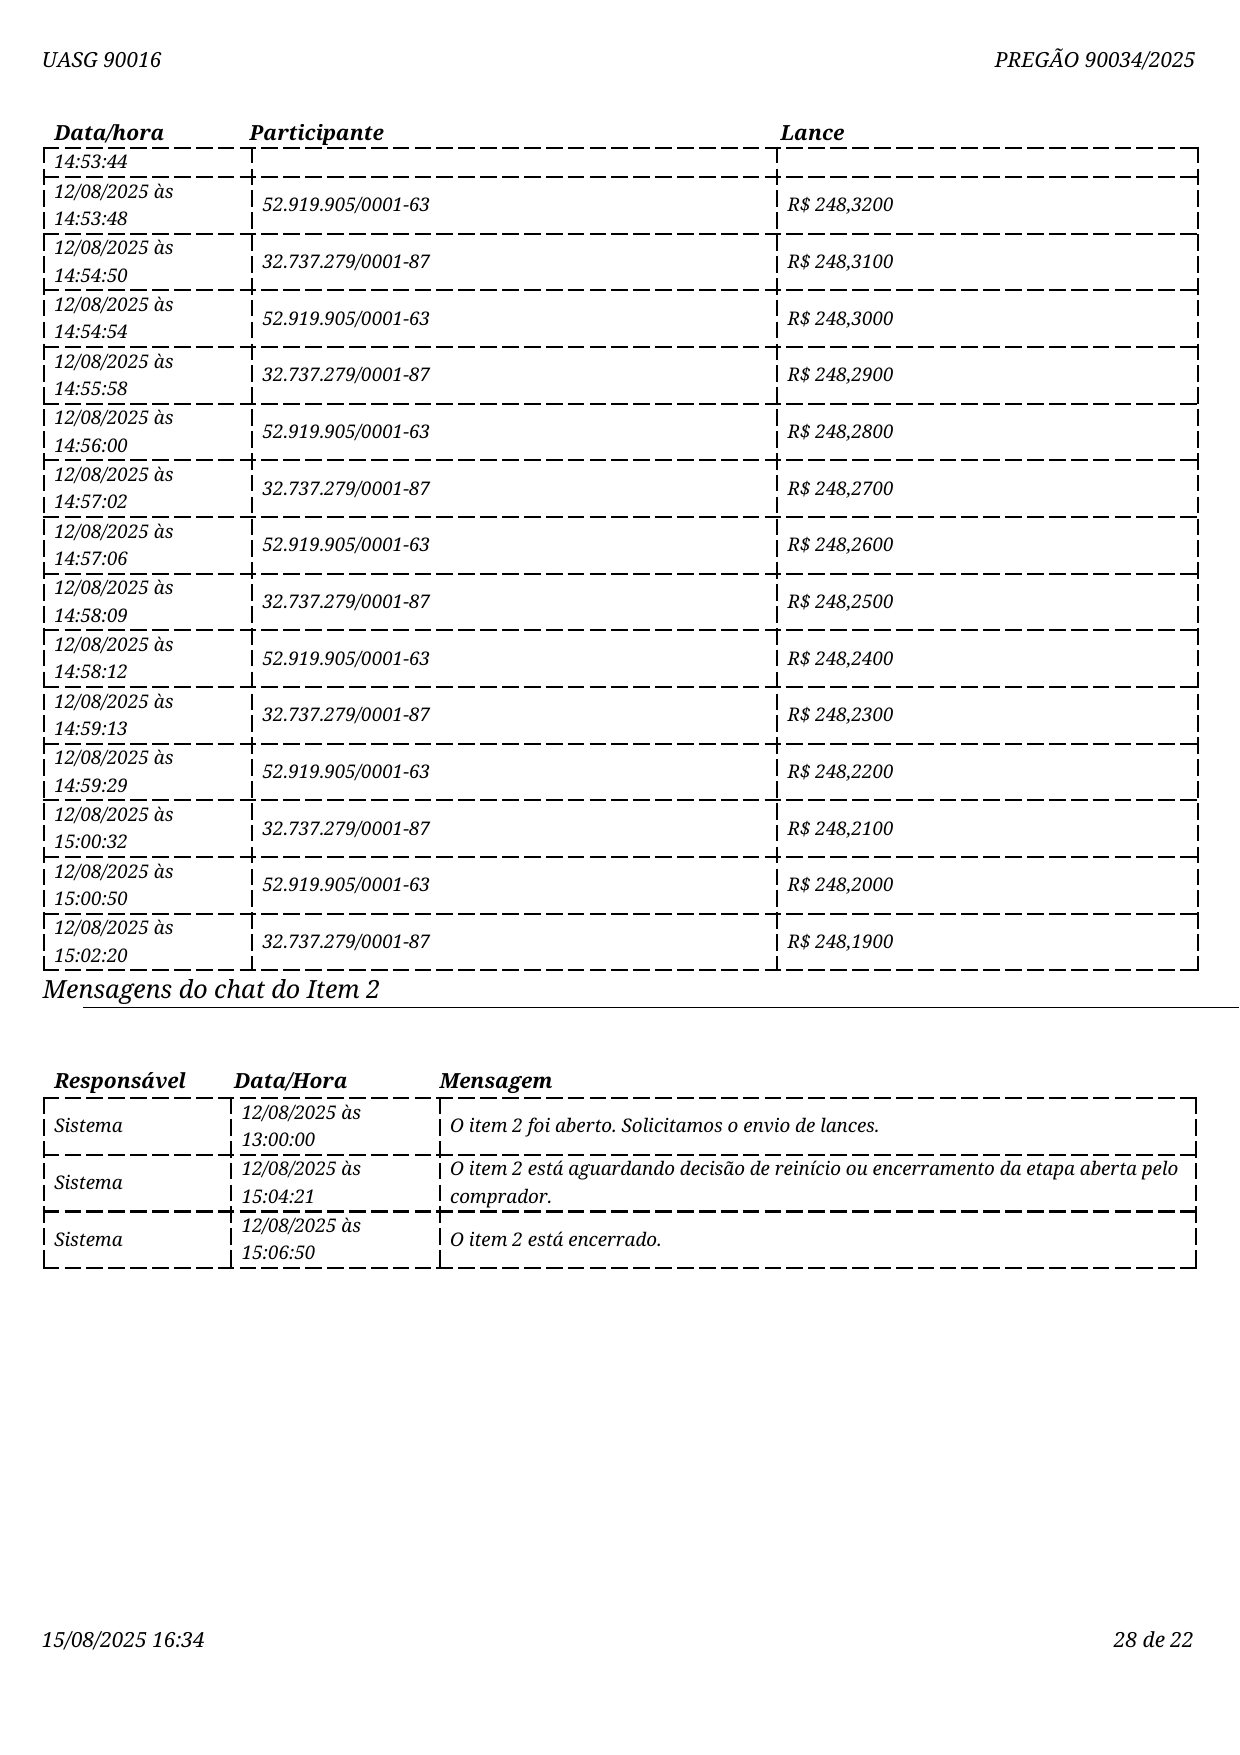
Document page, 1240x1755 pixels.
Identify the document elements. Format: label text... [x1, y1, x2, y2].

table_cell R$ 248,1900 [777, 913, 1198, 969]
table_cell 52.919.905/0001-63 [252, 289, 777, 346]
table_cell 52.919.905/0001-63 [252, 856, 777, 913]
table_cell 32.737.279/0001-87 [252, 686, 777, 743]
table_cell 32.737.279/0001-87 [252, 573, 777, 629]
table_cell 12/08/2025 às 14:59:29 [44, 743, 252, 799]
table_cell 12/08/2025 às 14:54:50 [44, 233, 252, 289]
table_cell O item 2 está encerrado. [440, 1210, 1196, 1267]
table_header O item 2 foi aberto. Solicitamos o envio de lances. [440, 1097, 1196, 1154]
table_cell 14:53:44 [44, 147, 252, 176]
table_cell 32.737.279/0001-87 [252, 346, 777, 403]
table_cell R$ 248,2800 [777, 403, 1198, 459]
table_cell 12/08/2025 às 14:57:02 [44, 459, 252, 516]
table_cell 32.737.279/0001-87 [252, 799, 777, 856]
subtitle Mensagens do chat do Item 2 [43, 971, 1089, 1005]
table_cell 12/08/2025 às 15:00:50 [44, 856, 252, 913]
table_cell [252, 147, 777, 176]
table_cell R$ 248,3000 [777, 289, 1198, 346]
table_cell 52.919.905/0001-63 [252, 403, 777, 459]
table_cell Sistema [44, 1210, 231, 1267]
table_cell R$ 248,2700 [777, 459, 1198, 516]
table_cell R$ 248,2300 [777, 686, 1198, 743]
table_cell 12/08/2025 às 15:04:21 [231, 1154, 439, 1210]
table_cell 12/08/2025 às 14:57:06 [44, 516, 252, 573]
table_cell R$ 248,2200 [777, 743, 1198, 799]
table_cell 12/08/2025 às 14:56:00 [44, 403, 252, 459]
table_cell 12/08/2025 às 15:06:50 [231, 1210, 439, 1267]
table_cell R$ 248,2100 [777, 799, 1198, 856]
table_cell 52.919.905/0001-63 [252, 176, 777, 233]
table_cell 12/08/2025 às 14:59:13 [44, 686, 252, 743]
table_cell 32.737.279/0001-87 [252, 459, 777, 516]
table_cell R$ 248,3200 [777, 176, 1198, 233]
table_cell 12/08/2025 às 15:02:20 [44, 913, 252, 969]
table_cell R$ 248,2000 [777, 856, 1198, 913]
table_cell O item 2 está aguardando decisão de reinício ou encerramento da etapa aberta pelo comprador. [440, 1154, 1196, 1210]
table_cell 12/08/2025 às 14:53:48 [44, 176, 252, 233]
table_header Sistema [44, 1097, 231, 1154]
table_cell R$ 248,2600 [777, 516, 1198, 573]
table_cell 12/08/2025 às 14:54:54 [44, 289, 252, 346]
table_cell 12/08/2025 às 14:58:09 [44, 573, 252, 629]
table_cell [777, 147, 1198, 176]
table_cell 12/08/2025 às 14:55:58 [44, 346, 252, 403]
table_cell 12/08/2025 às 15:00:32 [44, 799, 252, 856]
table_cell 52.919.905/0001-63 [252, 743, 777, 799]
table_cell 52.919.905/0001-63 [252, 516, 777, 573]
table_cell 32.737.279/0001-87 [252, 913, 777, 969]
table_cell 32.737.279/0001-87 [252, 233, 777, 289]
table_cell R$ 248,2500 [777, 573, 1198, 629]
table_cell 12/08/2025 às 14:58:12 [44, 629, 252, 686]
table_header 12/08/2025 às 13:00:00 [231, 1097, 439, 1154]
table_cell 52.919.905/0001-63 [252, 629, 777, 686]
table_cell R$ 248,3100 [777, 233, 1198, 289]
table_cell R$ 248,2400 [777, 629, 1198, 686]
text Responsável Data/Hora Mensagem [54, 1066, 1089, 1095]
table_cell R$ 248,2900 [777, 346, 1198, 403]
table_cell Sistema [44, 1154, 231, 1210]
